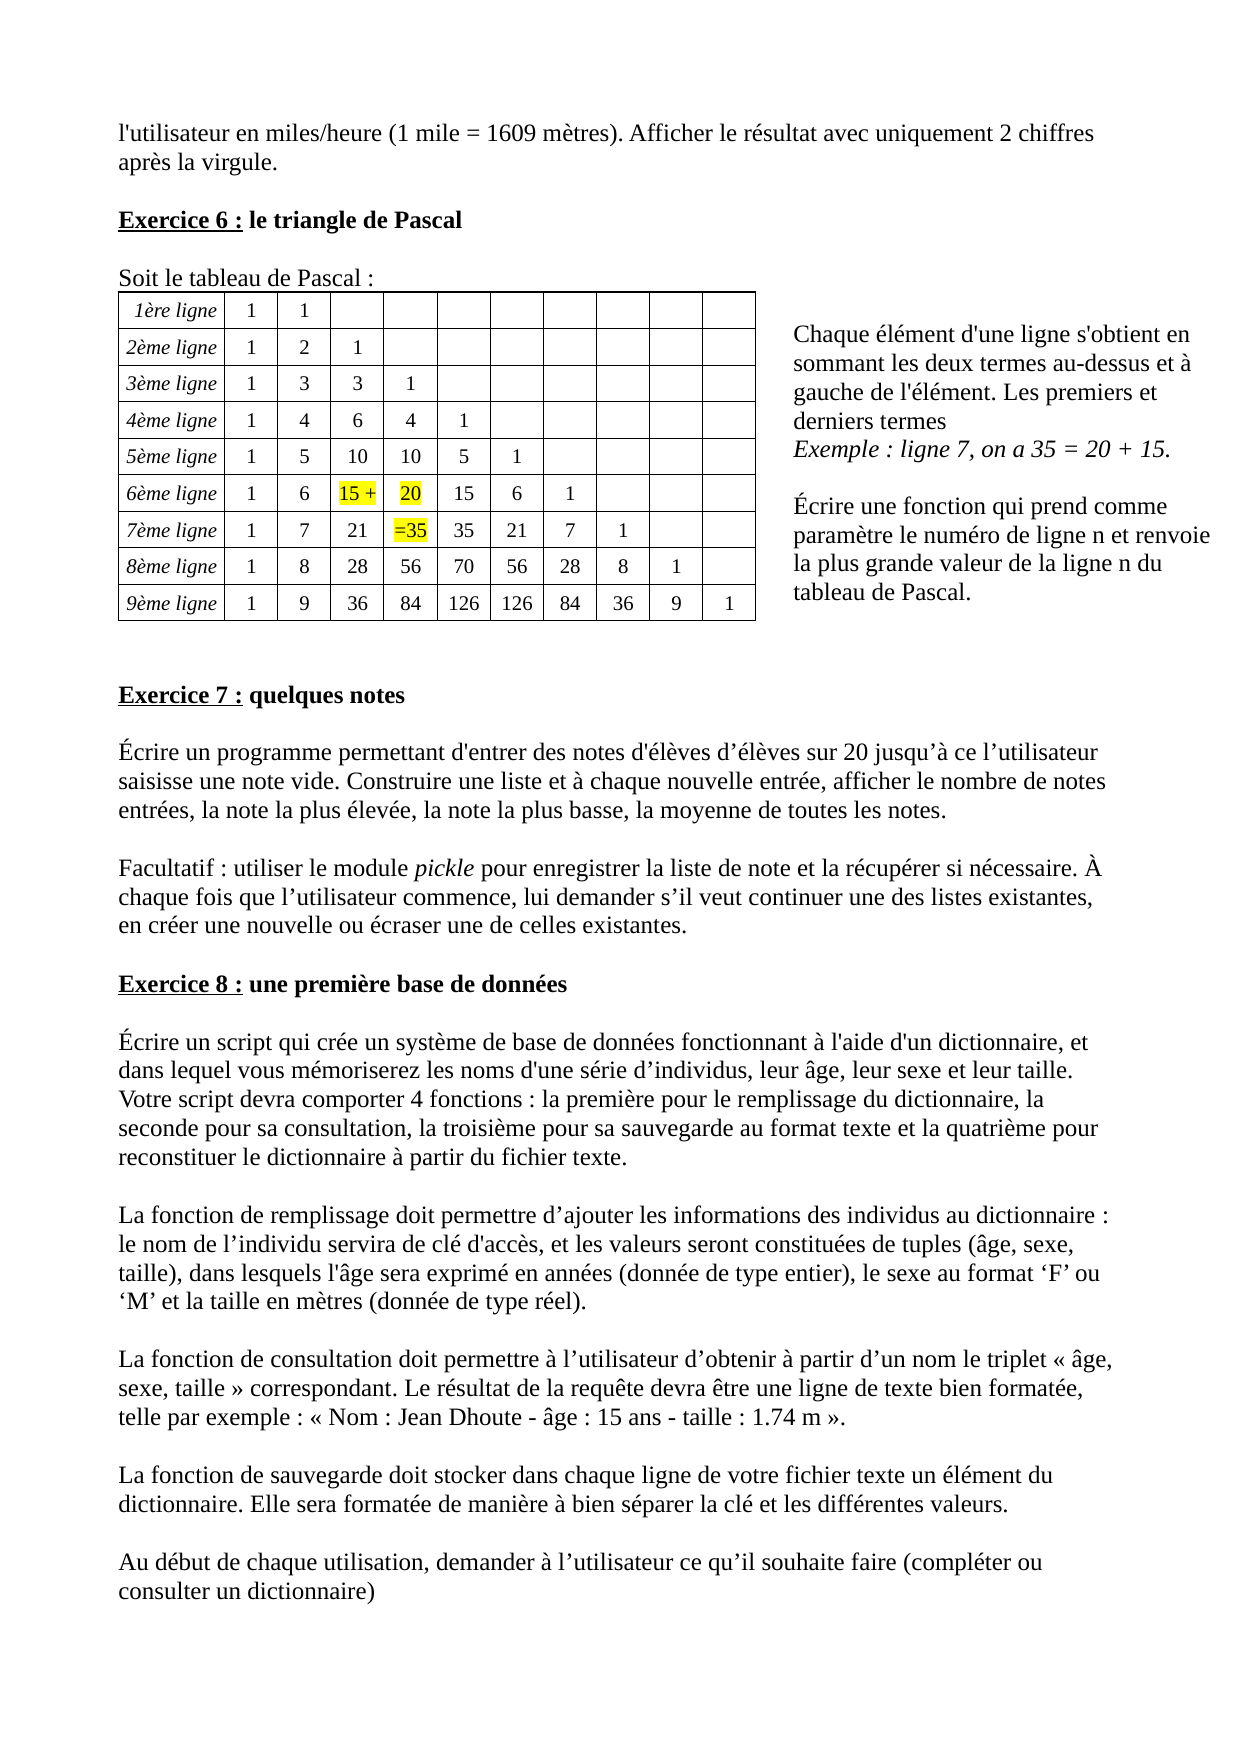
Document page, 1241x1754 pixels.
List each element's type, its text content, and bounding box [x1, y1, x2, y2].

table_cell 7ème ligne [119, 512, 224, 547]
table_cell 1 [544, 475, 596, 511]
table_cell [703, 475, 755, 511]
table_header 1ère ligne [119, 293, 224, 328]
table_cell 4 [384, 402, 437, 438]
table_cell 1 [225, 402, 277, 438]
table_cell 84 [544, 585, 596, 620]
table_header [331, 293, 383, 328]
table_cell 1 [597, 512, 649, 547]
table_cell 1 [225, 329, 277, 364]
table_cell [438, 329, 490, 364]
table_cell 56 [384, 548, 437, 584]
table_cell 7 [278, 512, 330, 547]
table_cell [491, 402, 543, 438]
text Exercice 7 : quelques notes [118, 680, 1122, 708]
table_cell 1 [225, 366, 277, 401]
table_cell [703, 548, 755, 584]
table_cell 3 [278, 366, 330, 401]
table_cell [650, 512, 702, 547]
table_cell [650, 439, 702, 474]
table_cell 8 [597, 548, 649, 584]
table_cell [650, 475, 702, 511]
table_header [703, 293, 755, 328]
text La fonction de sauvegarde doit stocker dans chaque ligne de votre fichier texte un élément du dictionnaire. Elle sera formatée de manière à bien séparer la clé et les différentes valeurs. [118, 1460, 1122, 1518]
table_cell 8ème ligne [119, 548, 224, 584]
table_cell 1 [225, 439, 277, 474]
text Au début de chaque utilisation, demander à l’utilisateur ce qu’il souhaite faire (compléter ou consulter un dictionnaire) [118, 1547, 1122, 1605]
table_cell 1 [384, 366, 437, 401]
table_cell 21 [331, 512, 383, 547]
table_cell 1 [650, 548, 702, 584]
table_cell 3 [331, 366, 383, 401]
table_cell 15 [438, 475, 490, 511]
table_cell [650, 366, 702, 401]
table_cell [491, 329, 543, 364]
table_cell 8 [278, 548, 330, 584]
table_cell 28 [331, 548, 383, 584]
table_cell [597, 475, 649, 511]
table_cell 3ème ligne [119, 366, 224, 401]
table_cell 2ème ligne [119, 329, 224, 364]
table_cell 21 [491, 512, 543, 547]
table_header 1 [278, 293, 330, 328]
table_cell 9ème ligne [119, 585, 224, 620]
table_cell 15 + [331, 475, 383, 511]
table_header 1 [225, 293, 277, 328]
table_cell 10 [384, 439, 437, 474]
table_cell 4ème ligne [119, 402, 224, 438]
table_cell [703, 329, 755, 364]
table_cell 70 [438, 548, 490, 584]
text La fonction de remplissage doit permettre d’ajouter les informations des individus au dictionnaire : le nom de l’individu servira de clé d'accès, et les valeurs seront constituées de tuples (âge, sexe, taille), dans lesquels l'âge sera exprimé en années (donnée de type entier), le sexe au format ‘F’ ou ‘M’ et la taille en mètres (donnée de type réel). [118, 1200, 1122, 1315]
table_cell 10 [331, 439, 383, 474]
table_cell 6ème ligne [119, 475, 224, 511]
table_cell [544, 329, 596, 364]
table_cell [703, 366, 755, 401]
table_cell 36 [331, 585, 383, 620]
table_cell =35 [384, 512, 437, 547]
table_cell [703, 512, 755, 547]
table_cell [438, 366, 490, 401]
table_cell [703, 402, 755, 438]
table_header [438, 293, 490, 328]
table_cell 6 [278, 475, 330, 511]
table_cell 20 [384, 475, 437, 511]
text l'utilisateur en miles/heure (1 mile = 1609 mètres). Afficher le résultat avec uniquement 2 chiffres après la virgule. [118, 118, 1122, 176]
table_cell 35 [438, 512, 490, 547]
table_cell [597, 402, 649, 438]
table_cell [597, 329, 649, 364]
table_cell [597, 439, 649, 474]
table_cell 9 [650, 585, 702, 620]
table_header [491, 293, 543, 328]
table_cell 1 [225, 548, 277, 584]
table_cell 4 [278, 402, 330, 438]
text Soit le tableau de Pascal : [118, 263, 1122, 291]
table_cell 6 [331, 402, 383, 438]
table_cell [384, 329, 437, 364]
table_cell 1 [225, 475, 277, 511]
table_cell 6 [491, 475, 543, 511]
table_cell 28 [544, 548, 596, 584]
table_cell [544, 439, 596, 474]
text La fonction de consultation doit permettre à l’utilisateur d’obtenir à partir d’un nom le triplet « âge, sexe, taille » correspondant. Le résultat de la requête devra être une ligne de texte bien formatée, telle par exemple : « Nom : Jean Dhoute - âge : 15 ans - taille : 1.74 m ». [118, 1344, 1122, 1431]
table_cell [703, 439, 755, 474]
table_cell 84 [384, 585, 437, 620]
table_cell 1 [225, 512, 277, 547]
table_cell 7 [544, 512, 596, 547]
table_cell 5ème ligne [119, 439, 224, 474]
text Exercice 6 : le triangle de Pascal [118, 205, 1122, 234]
table_cell [544, 366, 596, 401]
table_cell 36 [597, 585, 649, 620]
table_header [544, 293, 596, 328]
table_cell 126 [491, 585, 543, 620]
text Écrire un programme permettant d'entrer des notes d'élèves d’élèves sur 20 jusqu’à ce l’utilisateur saisisse une note vide. Construire une liste et à chaque nouvelle entrée, afficher le nombre de notes entrées, la note la plus élevée, la note la plus basse, la moyenne de toutes les notes. [118, 737, 1122, 823]
table_header [650, 293, 702, 328]
table_cell [491, 366, 543, 401]
table_cell 1 [331, 329, 383, 364]
table_cell 5 [438, 439, 490, 474]
text Exercice 8 : une première base de données [118, 969, 1122, 997]
table_cell [650, 329, 702, 364]
table_cell 5 [278, 439, 330, 474]
table_cell 1 [703, 585, 755, 620]
table_header [384, 293, 437, 328]
table_header [597, 293, 649, 328]
table_cell 1 [438, 402, 490, 438]
text Écrire un script qui crée un système de base de données fonctionnant à l'aide d'un dictionnaire, et dans lequel vous mémoriserez les noms d'une série d’individus, leur âge, leur sexe et leur taille. Votre script devra comporter 4 fonctions : la première pour le remplissage du dictionnaire, la seconde pour sa consultation, la troisième pour sa sauvegarde au format texte et la quatrième pour reconstituer le dictionnaire à partir du fichier texte. [118, 1027, 1122, 1171]
table_cell 1 [491, 439, 543, 474]
table_cell 126 [438, 585, 490, 620]
table_cell [544, 402, 596, 438]
table_cell [650, 402, 702, 438]
table_cell 2 [278, 329, 330, 364]
table_cell 9 [278, 585, 330, 620]
table_cell 56 [491, 548, 543, 584]
table_cell 1 [225, 585, 277, 620]
table_cell [597, 366, 649, 401]
text Facultatif : utiliser le module pickle pour enregistrer la liste de note et la récupérer si nécessaire. À chaque fois que l’utilisateur commence, lui demander s’il veut continuer une des listes existantes, en créer une nouvelle ou écraser une de celles existantes. [118, 853, 1122, 939]
